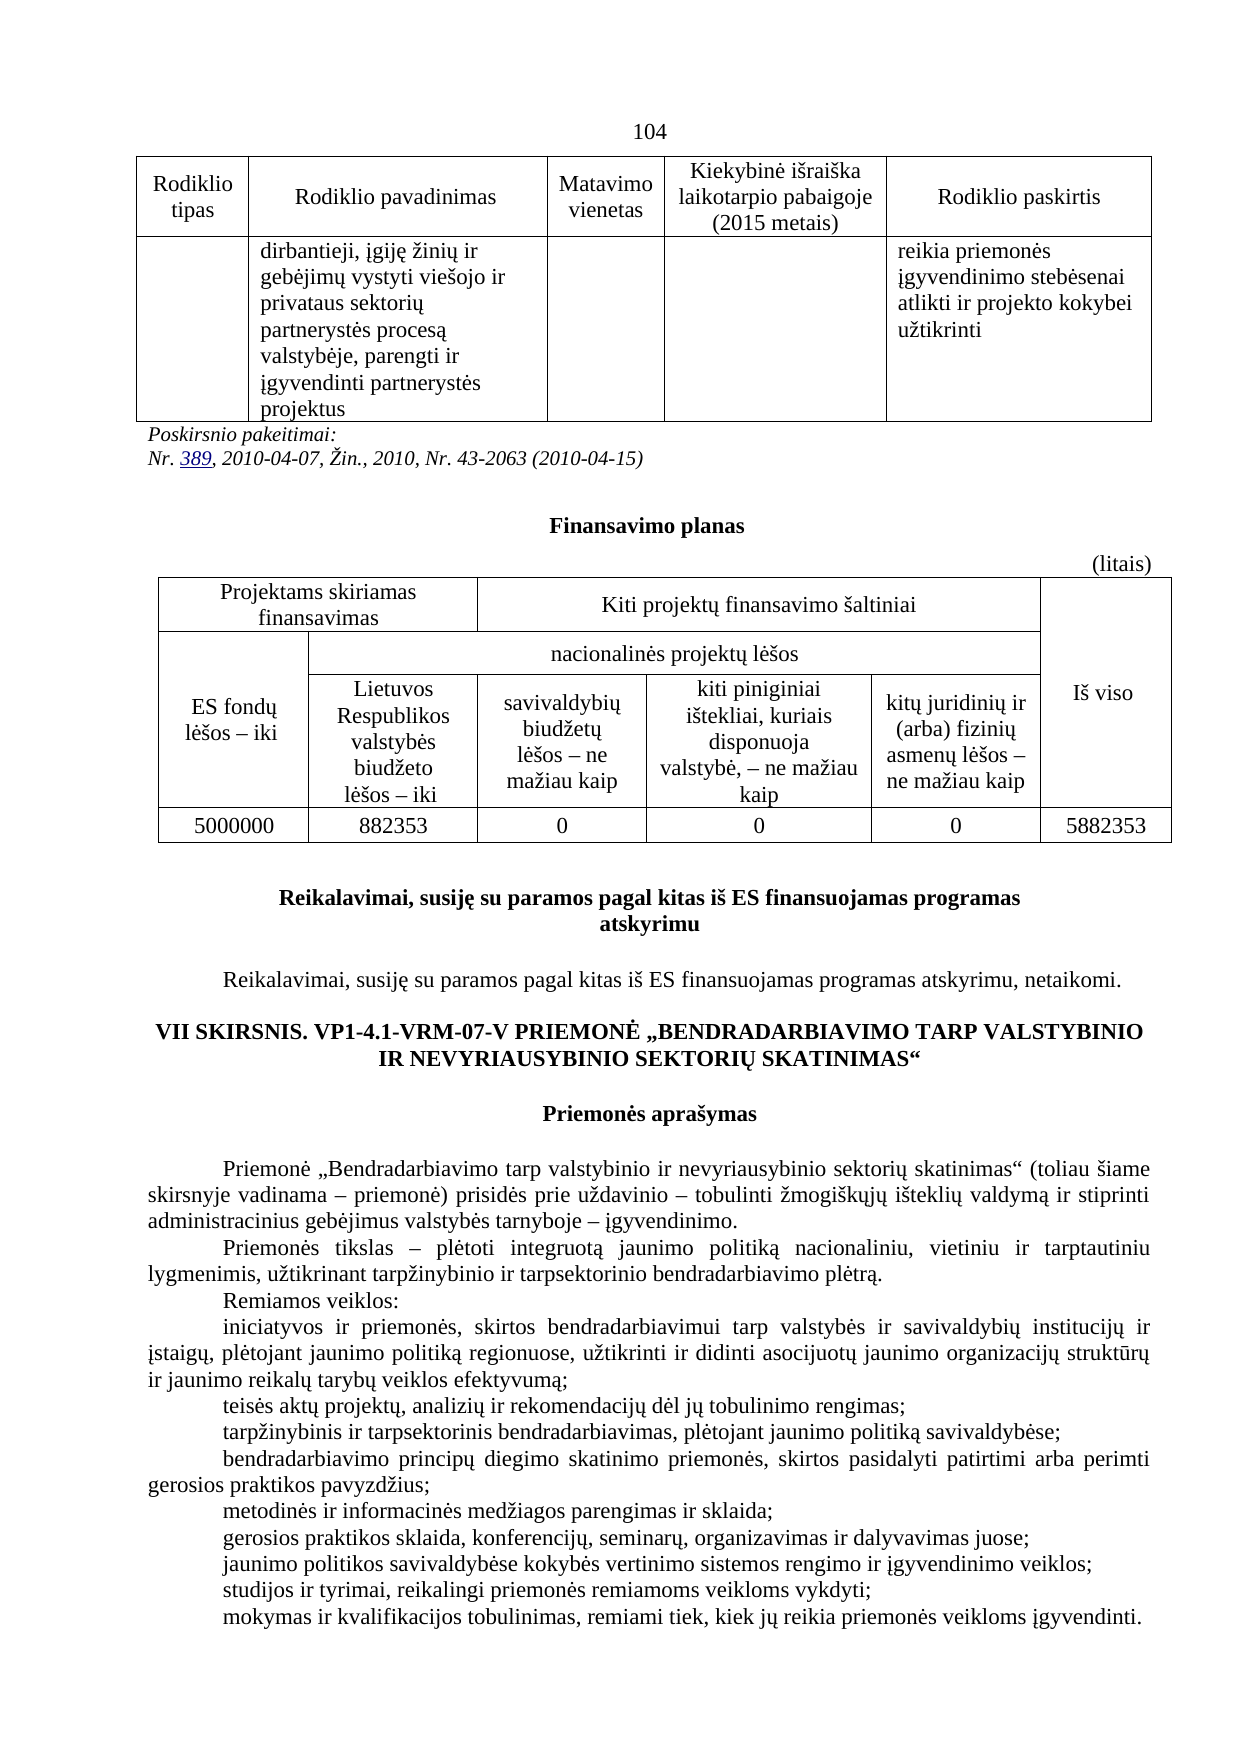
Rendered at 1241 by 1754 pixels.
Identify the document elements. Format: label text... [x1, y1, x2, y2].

subtitle VII SKIRSNIS. VP1-4.1-VRM-07-V PRIEMONĖ „BENDRADARBIAVIMO TARP VALSTYBINIO IR NEVYRIAUSYBINIO SEKTORIŲ SKATINIMAS“ [148, 1018, 1152, 1071]
table_header Matavimo vienetas [548, 157, 664, 236]
text Remiamos veiklos: [148, 1287, 1152, 1313]
table_cell [665, 237, 886, 421]
text Nr. 389, 2010-04-07, Žin., 2010, Nr. 43-2063 (2010-04-15) [148, 446, 1152, 470]
text Poskirsnio pakeitimai: [148, 422, 1152, 446]
table_cell nacionalinės projektų lėšos [309, 632, 1040, 674]
table_header Kiti projektų finansavimo šaltiniai [478, 578, 1040, 631]
text tarpžinybinis ir tarpsektorinis bendradarbiavimas, plėtojant jaunimo politiką savivaldybėse; [148, 1418, 1152, 1445]
table_header Projektams skiriamas finansavimas [159, 578, 477, 631]
text Reikalavimai, susiję su paramos pagal kitas iš ES finansuojamas programas atskyrimu, netaikomi. [148, 966, 1152, 992]
text studijos ir tyrimai, reikalingi priemonės remiamoms veikloms vykdyti; [148, 1577, 1152, 1603]
text metodinės ir informacinės medžiagos parengimas ir sklaida; [148, 1497, 1152, 1524]
table_cell kiti piniginiai ištekliai, kuriais disponuoja valstybė, – ne mažiau kaip [647, 675, 871, 807]
table_cell kitų juridinių ir (arba) fizinių asmenų lėšos – ne mažiau kaip [872, 675, 1040, 807]
table_cell 0 [647, 808, 871, 842]
text teisės aktų projektų, analizių ir rekomendacijų dėl jų tobulinimo rengimas; [148, 1392, 1152, 1418]
table_cell 0 [872, 808, 1040, 842]
table_cell 5000000 [159, 808, 308, 842]
table_cell reikia priemonės įgyvendinimo stebėsenai atlikti ir projekto kokybei užtikrinti [887, 237, 1151, 421]
text Priemonė „Bendradarbiavimo tarp valstybinio ir nevyriausybinio sektorių skatinimas“ (toliau šiame skirsnyje vadinama – priemonė) prisidės prie uždavinio – tobulinti žmogiškųjų išteklių valdymą ir stiprinti administracinius gebėjimus valstybės tarnyboje – įgyvendinimo. [148, 1155, 1152, 1234]
table_header Rodiklio paskirtis [887, 157, 1151, 236]
table_header Rodiklio pavadinimas [249, 157, 547, 236]
text Finansavimo planas [148, 512, 1152, 538]
text Priemonės tikslas – plėtoti integruotą jaunimo politiką nacionaliniu, vietiniu ir tarptautiniu lygmenimis, užtikrinant tarpžinybinio ir tarpsektorinio bendradarbiavimo plėtrą. [148, 1234, 1152, 1287]
text Priemonės aprašymas [148, 1100, 1152, 1126]
text iniciatyvos ir priemonės, skirtos bendradarbiavimui tarp valstybės ir savivaldybių institucijų ir įstaigų, plėtojant jaunimo politiką regionuose, užtikrinti ir didinti asocijuotų jaunimo organizacijų struktūrų ir jaunimo reikalų tarybų veiklos efektyvumą; [148, 1313, 1152, 1392]
table_cell [548, 237, 664, 421]
table_header Iš viso [1041, 578, 1171, 807]
table_cell [137, 237, 248, 421]
text (litais) [148, 551, 1152, 577]
table_cell dirbantieji, įgiję žinių ir gebėjimų vystyti viešojo ir privataus sektorių partnerystės procesą valstybėje, parengti ir įgyvendinti partnerystės projektus [249, 237, 547, 421]
table_cell Lietuvos Respublikos valstybės biudžeto lėšos – iki [309, 675, 477, 807]
text bendradarbiavimo principų diegimo skatinimo priemonės, skirtos pasidalyti patirtimi arba perimti gerosios praktikos pavyzdžius; [148, 1445, 1152, 1497]
text mokymas ir kvalifikacijos tobulinimas, remiami tiek, kiek jų reikia priemonės veikloms įgyvendinti. [148, 1603, 1152, 1629]
table_cell 5882353 [1041, 808, 1171, 842]
table_cell 882353 [309, 808, 477, 842]
text gerosios praktikos sklaida, konferencijų, seminarų, organizavimas ir dalyvavimas juose; [148, 1524, 1152, 1550]
table_header Rodiklio tipas [137, 157, 248, 236]
table_cell ES fondų lėšos – iki [159, 632, 308, 807]
text Reikalavimai, susiję su paramos pagal kitas iš ES finansuojamas programas atskyrimu [148, 884, 1152, 937]
table_cell savivaldybių biudžetų lėšos – ne mažiau kaip [478, 675, 646, 807]
text jaunimo politikos savivaldybėse kokybės vertinimo sistemos rengimo ir įgyvendinimo veiklos; [148, 1550, 1152, 1577]
table_header Kiekybinė išraiška laikotarpio pabaigoje (2015 metais) [665, 157, 886, 236]
table_cell 0 [478, 808, 646, 842]
